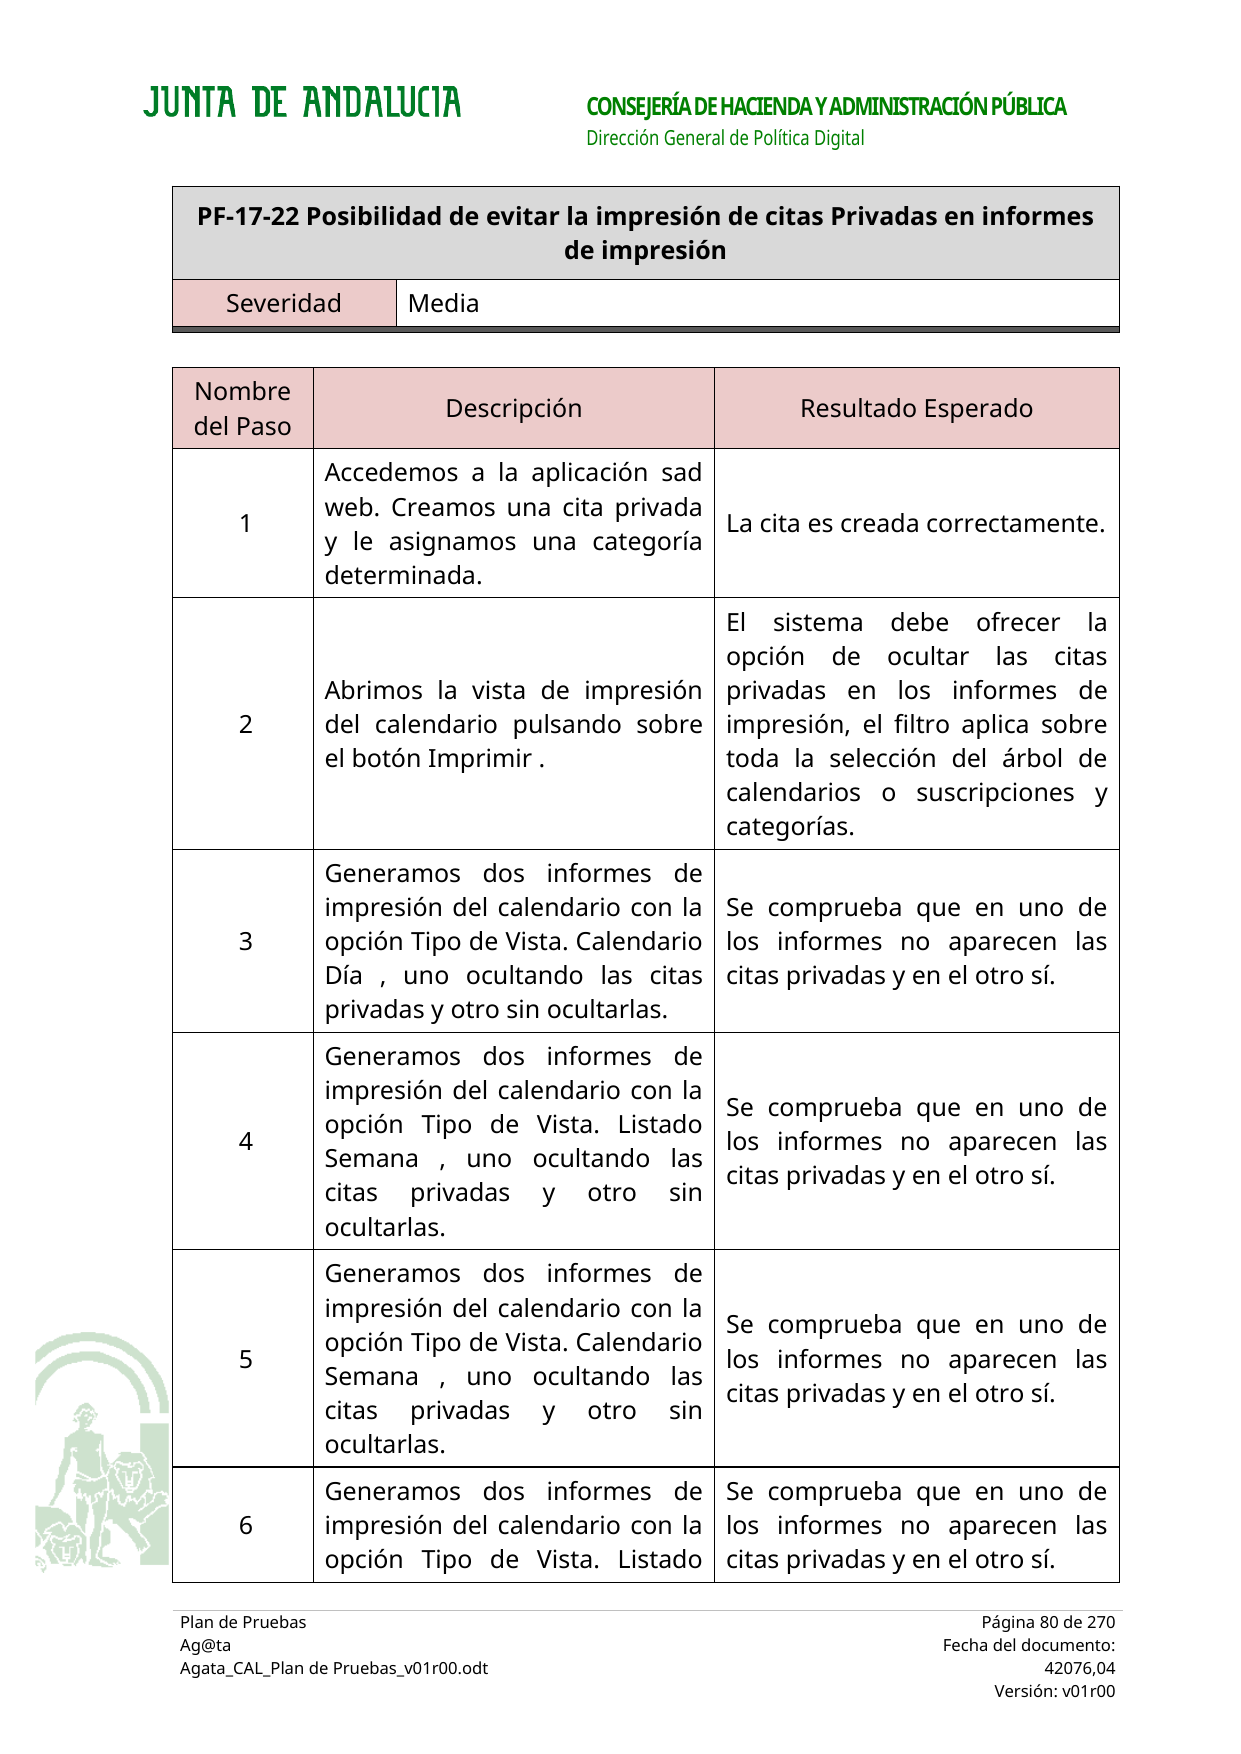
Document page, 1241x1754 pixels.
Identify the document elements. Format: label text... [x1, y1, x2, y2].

table_cell Accedemos a la aplicación sad web. Creamos una cita privada y le asignamos una categoría determinada. [314, 449, 714, 597]
table_cell La cita es creada correctamente. [715, 449, 1119, 597]
table_header Descripción [314, 368, 714, 448]
table_header PF-17-22 Posibilidad de evitar la impresión de citas Privadas en informes de impresión [173, 187, 1119, 279]
table_cell Severidad [173, 280, 396, 326]
table_cell Generamos dos informes de impresión del calendario con la opción Tipo de Vista. Calendario Semana , uno ocultando las citas privadas y otro sin ocultarlas. [314, 1250, 714, 1466]
table_cell 3 [173, 850, 313, 1032]
table_cell El sistema debe ofrecer la opción de ocultar las citas privadas en los informes de impresión, el filtro aplica sobre toda la selección del árbol de calendarios o suscripciones y categorías. [715, 598, 1119, 849]
table_cell Se comprueba que en uno de los informes no aparecen las citas privadas y en el otro sí. [715, 1033, 1119, 1249]
table_header Nombre del Paso [173, 368, 313, 448]
picture [143, 86, 461, 117]
table_cell Se comprueba que en uno de los informes no aparecen las citas privadas y en el otro sí. [715, 1468, 1119, 1582]
table_cell Generamos dos informes de impresión del calendario con la opción Tipo de Vista. Listado [314, 1468, 714, 1582]
table_header Resultado Esperado [715, 368, 1119, 448]
table_cell Se comprueba que en uno de los informes no aparecen las citas privadas y en el otro sí. [715, 1250, 1119, 1466]
table_cell 1 [173, 449, 313, 597]
table_cell 5 [173, 1250, 313, 1466]
table_cell Generamos dos informes de impresión del calendario con la opción Tipo de Vista. Calendario Día , uno ocultando las citas privadas y otro sin ocultarlas. [314, 850, 714, 1032]
table_cell Generamos dos informes de impresión del calendario con la opción Tipo de Vista. Listado Semana , uno ocultando las citas privadas y otro sin ocultarlas. [314, 1033, 714, 1249]
table_cell Se comprueba que en uno de los informes no aparecen las citas privadas y en el otro sí. [715, 850, 1119, 1032]
table_cell Media [397, 280, 1119, 326]
table_cell Abrimos la vista de impresión del calendario pulsando sobre el botón Imprimir . [314, 598, 714, 849]
table_cell 2 [173, 598, 313, 849]
table_cell [173, 327, 1119, 332]
table_cell 4 [173, 1033, 313, 1249]
table_cell 6 [173, 1468, 313, 1582]
